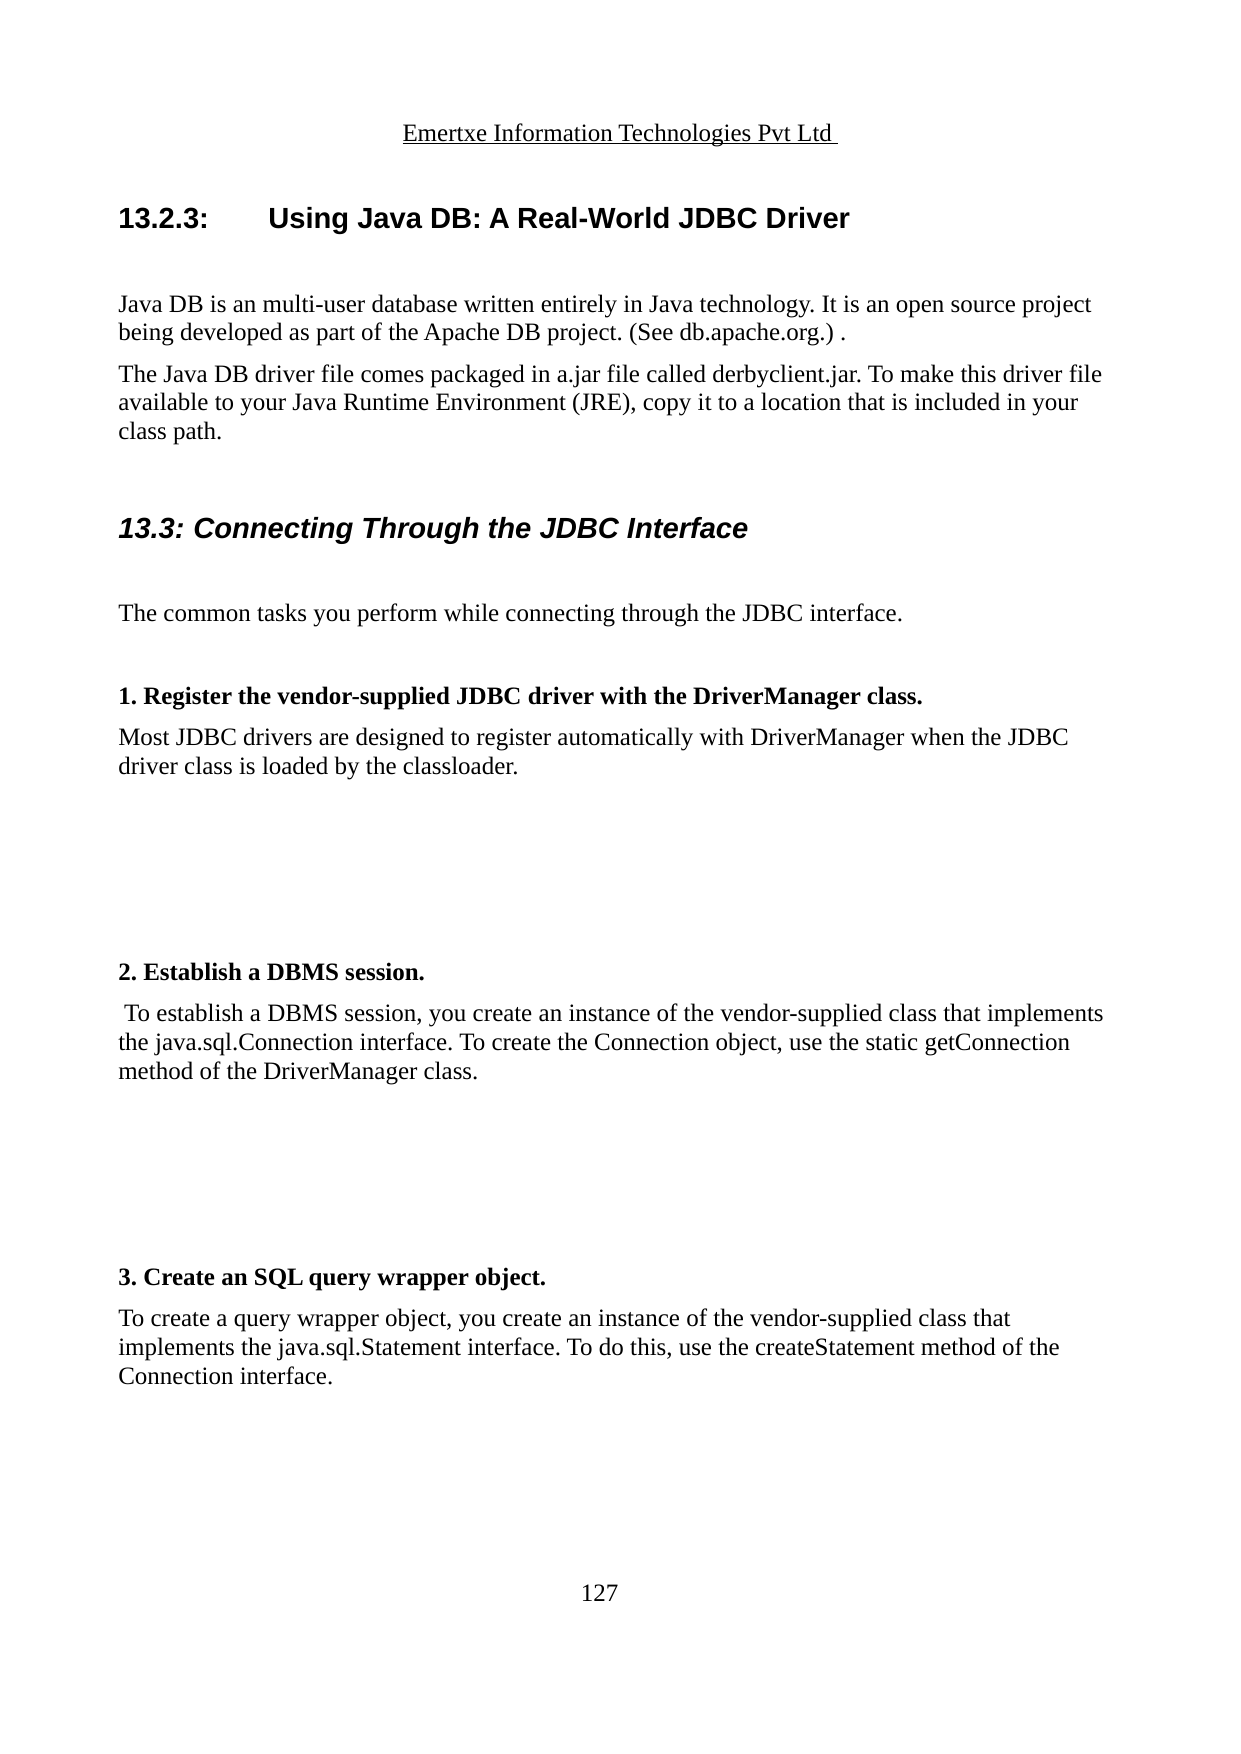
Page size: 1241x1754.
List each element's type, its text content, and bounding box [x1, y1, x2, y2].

text 3. Create an SQL query wrapper object. [118, 1262, 1122, 1291]
text 2. Establish a DBMS session. [118, 957, 1122, 986]
subtitle Connecting Through the JDBC Interface [118, 511, 1122, 545]
text The common tasks you perform while connecting through the JDBC interface. [118, 598, 1122, 627]
text Most JDBC drivers are designed to register automatically with DriverManager when the JDBC driver class is loaded by the classloader. [118, 722, 1122, 780]
text The Java DB driver file comes packaged in a.jar file called derbyclient.jar. To make this driver file available to your Java Runtime Environment (JRE), copy it to a location that is included in your class path. [118, 359, 1122, 445]
text 1. Register the vendor-supplied JDBC driver with the DriverManager class. [118, 681, 1122, 710]
text Java DB is an multi-user database written entirely in Java technology. It is an open source project being developed as part of the Apache DB project. (See db.apache.org.) . [118, 289, 1122, 346]
subtitle Using Java DB: A Real-World JDBC Driver [118, 201, 1122, 235]
text To establish a DBMS session, you create an instance of the vendor-supplied class that implements the java.sql.Connection interface. To create the Connection object, use the static getConnection method of the DriverManager class. [118, 998, 1122, 1085]
text To create a query wrapper object, you create an instance of the vendor-supplied class that implements the java.sql.Statement interface. To do this, use the createStatement method of the Connection interface. [118, 1303, 1122, 1390]
